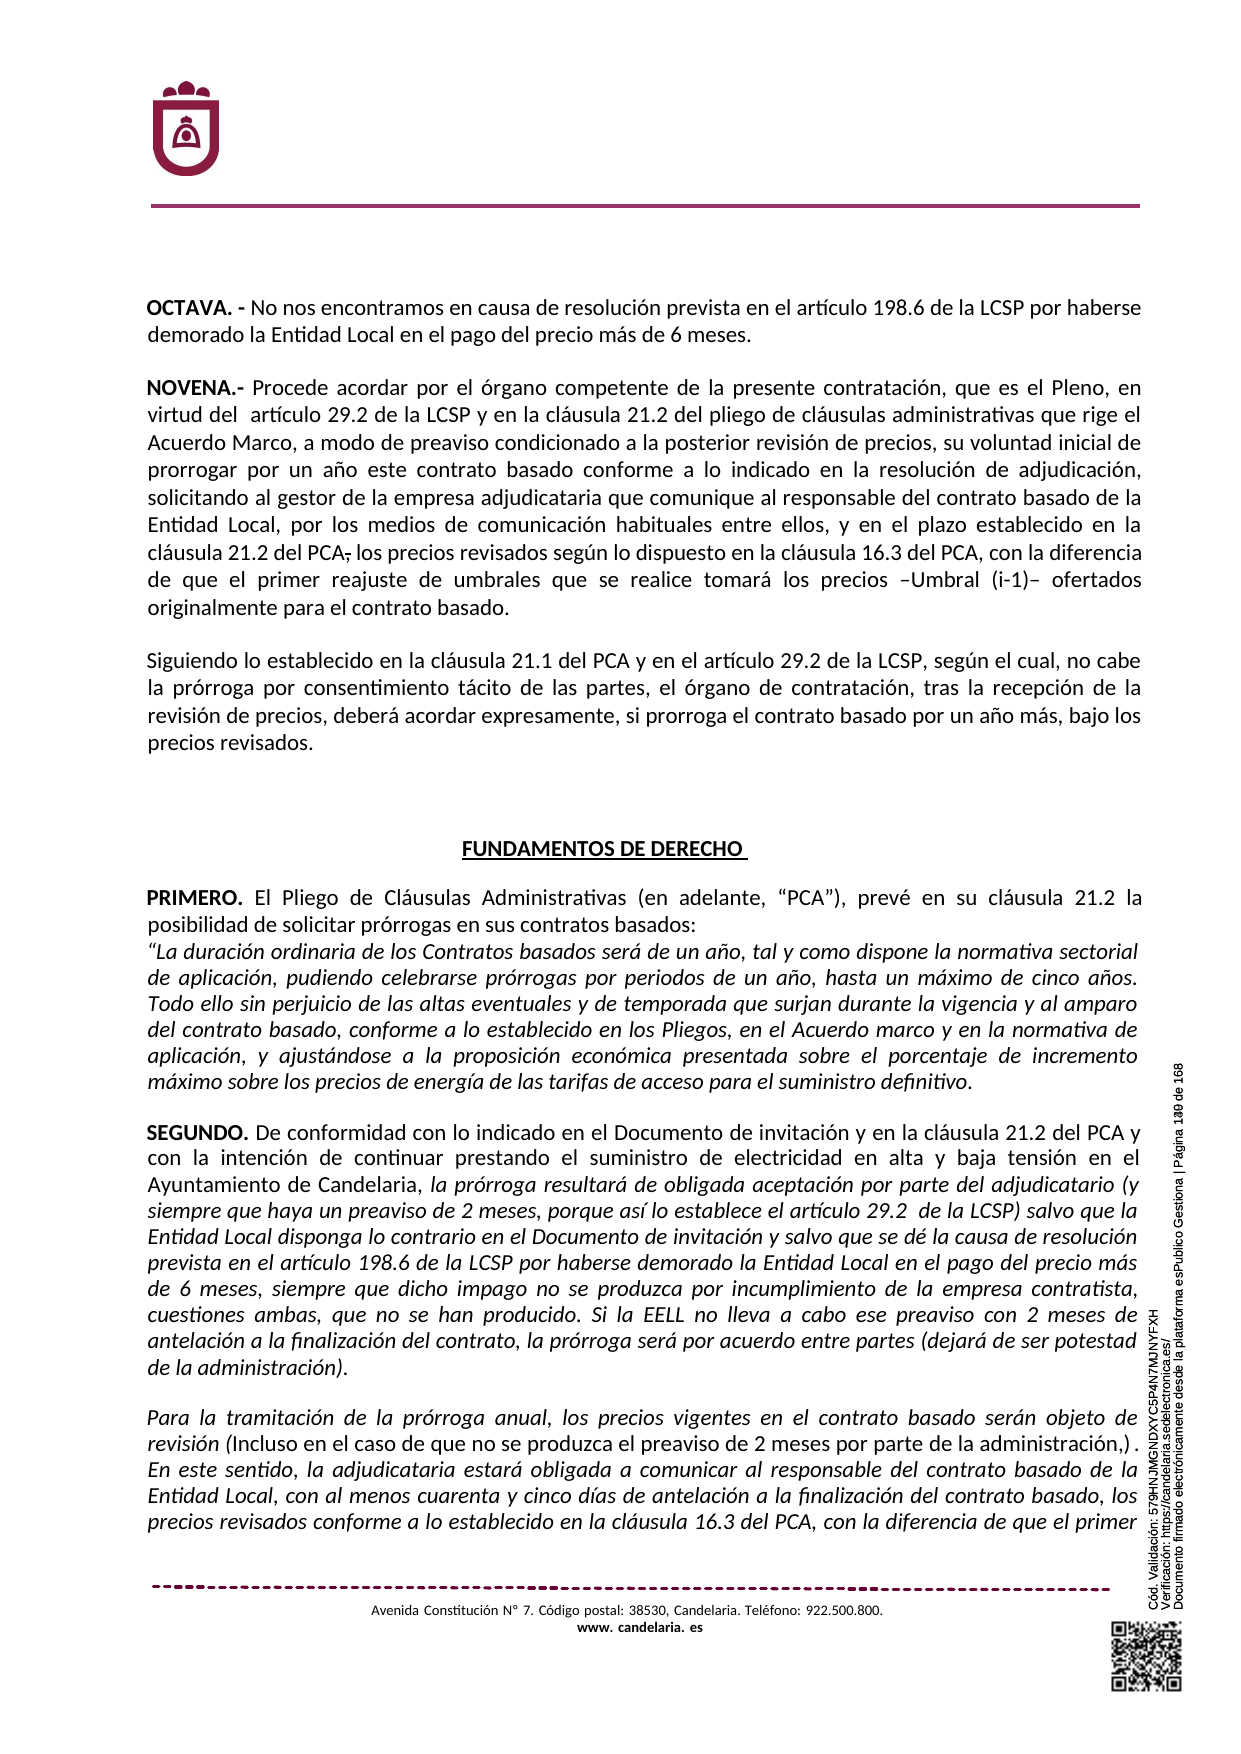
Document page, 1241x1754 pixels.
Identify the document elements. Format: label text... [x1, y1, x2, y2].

text Siguiendo lo establecido en la cláusula 21.1 del PCA y en el artículo 29.2 de la LCSP, según el cual, no cabe la prórroga por consentimiento tácito de las partes, el órgano de contratación, tras la recepción de la revisión de precios, deberá acordar expresamente, si prorroga el contrato basado por un año más, bajo los precios revisados. [146, 646, 1144, 756]
text FUNDAMENTOS DE DERECHO [384, 834, 1144, 862]
text “La duración ordinaria de los Contratos basados será de un año, tal y como dispone la normativa sectorial de aplicación, pudiendo celebrarse prórrogas por periodos de un año, hasta un máximo de cinco años. Todo ello sin perjuicio de las altas eventuales y de temporada que surjan durante la vigencia y al amparo del contrato basado, conforme a lo establecido en los Pliegos, en el Acuerdo marco y en la normativa de aplicación, y ajustándose a la proposición económica presentada sobre el porcentaje de incremento máximo sobre los precios de energía de las tarifas de acceso para el suministro definitivo. [146, 938, 1142, 1095]
text NOVENA.- Procede acordar por el órgano competente de la presente contratación, que es el Pleno, en virtud del artículo 29.2 de la LCSP y en la cláusula 21.2 del pliego de cláusulas administrativas que rige el Acuerdo Marco, a modo de preaviso condicionado a la posterior revisión de precios, su voluntad inicial de prorrogar por un año este contrato basado conforme a lo indicado en la resolución de adjudicación, solicitando al gestor de la empresa adjudicataria que comunique al responsable del contrato basado de la Entidad Local, por los medios de comunicación habituales entre ellos, y en el plazo establecido en la cláusula 21.2 del PCA, los precios revisados según lo dispuesto en la cláusula 16.3 del PCA, con la diferencia de que el primer reajuste de umbrales que se realice tomará los precios –Umbral (i-1)– ofertados originalmente para el contrato basado. [146, 374, 1144, 621]
text Para la tramitación de la prórroga anual, los precios vigentes en el contrato basado serán objeto de revisión (Incluso en el caso de que no se produzca el preaviso de 2 meses por parte de la administración,). En este sentido, la adjudicataria estará obligada a comunicar al responsable del contrato basado de la Entidad Local, con al menos cuarenta y cinco días de antelación a la finalización del contrato basado, los precios revisados conforme a lo establecido en la cláusula 16.3 del PCA, con la diferencia de que el primer [146, 1405, 1142, 1536]
text OCTAVA. - No nos encontramos en causa de resolución prevista en el artículo 198.6 de la LCSP por haberse demorado la Entidad Local en el pago del precio más de 6 meses. [146, 293, 1144, 348]
text PRIMERO. El Pliego de Cláusulas Administrativas (en adelante, “PCA”), prevé en su cláusula 21.2 la posibilidad de solicitar prórrogas en sus contratos basados: [146, 883, 1144, 938]
text SEGUNDO. De conformidad con lo indicado en el Documento de invitación y en la cláusula 21.2 del PCA y con la intención de continuar prestando el suministro de electricidad en alta y baja tensión en el Ayuntamiento de Candelaria, la prórroga resultará de obligada aceptación por parte del adjudicatario (y siempre que haya un preaviso de 2 meses, porque así lo establece el artículo 29.2 de la LCSP) salvo que la Entidad Local disponga lo contrario en el Documento de invitación y salvo que se dé la causa de resolución prevista en el artículo 198.6 de la LCSP por haberse demorado la Entidad Local en el pago del precio más de 6 meses, siempre que dicho impago no se produzca por incumplimiento de la empresa contratista, cuestiones ambas, que no se han producido. Si la EELL no lleva a cabo ese preaviso con 2 meses de antelación a la finalización del contrato, la prórroga será por acuerdo entre partes (dejará de ser potestad de la administración). [146, 1119, 1142, 1381]
